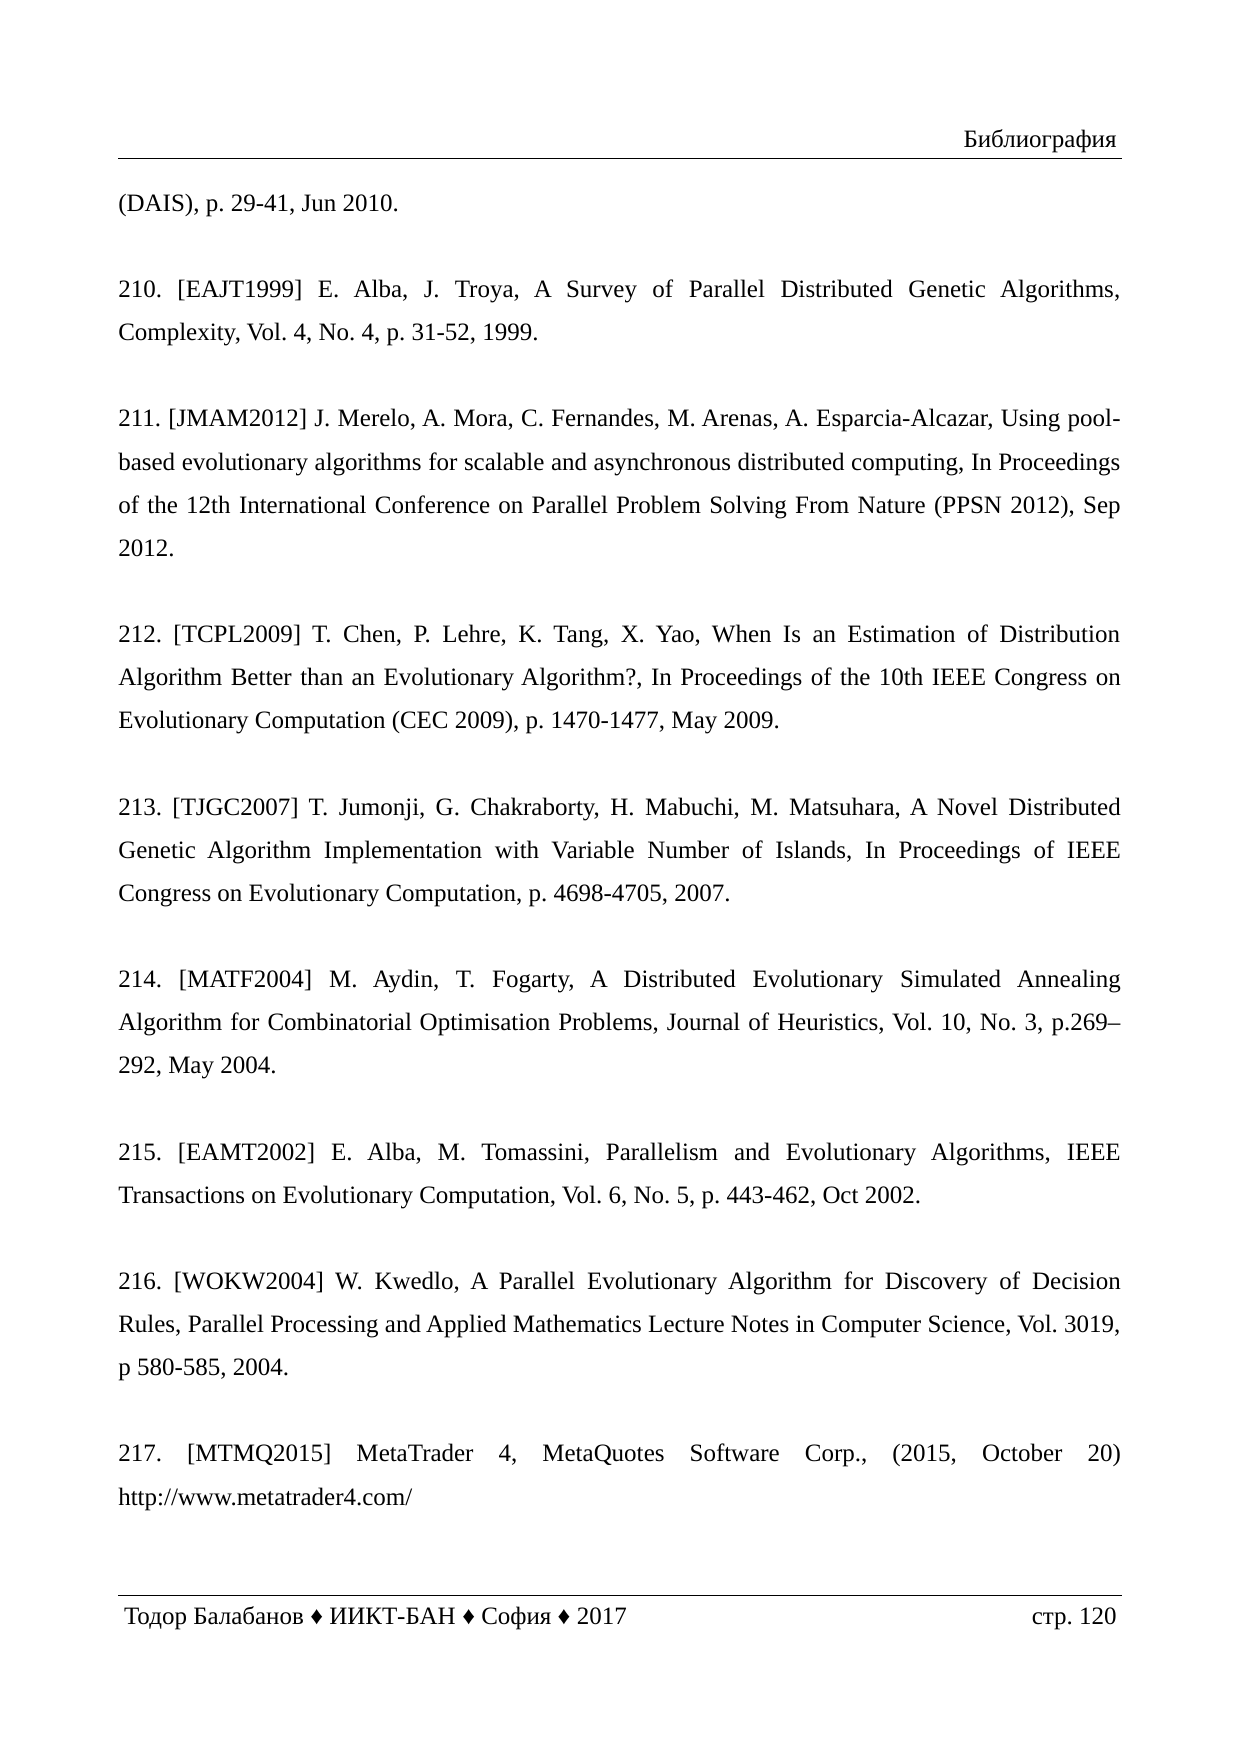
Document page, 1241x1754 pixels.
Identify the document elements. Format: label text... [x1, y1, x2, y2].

text 214. [MATF2004] M. Aydin, T. Fogarty, A Distributed Evolutionary Simulated Annealing Algorithm for Combinatorial Optimisation Problems, Journal of Heuristics, Vol. 10, No. 3, p.269–292, May 2004. [118, 964, 1122, 1079]
text (DAIS), p. 29-41, Jun 2010. [118, 188, 1122, 217]
text 215. [EAMT2002] E. Alba, M. Tomassini, Parallelism and Evolutionary Algorithms, IEEE Transactions on Evolutionary Computation, Vol. 6, No. 5, p. 443-462, Oct 2002. [118, 1137, 1122, 1208]
text 210. [EAJT1999] E. Alba, J. Troya, A Survey of Parallel Distributed Genetic Algorithms, Complexity, Vol. 4, No. 4, p. 31-52, 1999. [118, 274, 1122, 346]
text 217. [MTMQ2015] MetaTrader 4, MetaQuotes Software Corp., (2015, October 20) http://www.metatrader4.com/ [118, 1438, 1122, 1510]
text 213. [TJGC2007] T. Jumonji, G. Chakraborty, H. Mabuchi, M. Matsuhara, A Novel Distributed Genetic Algorithm Implementation with Variable Number of Islands, In Proceedings of IEEE Congress on Evolutionary Computation, p. 4698-4705, 2007. [118, 792, 1122, 907]
text 216. [WOKW2004] W. Kwedlo, A Parallel Evolutionary Algorithm for Discovery of Decision Rules, Parallel Processing and Applied Mathematics Lecture Notes in Computer Science, Vol. 3019, p 580-585, 2004. [118, 1266, 1122, 1381]
text 211. [JMAM2012] J. Merelo, A. Mora, C. Fernandes, M. Arenas, A. Esparcia-Alcazar, Using pool-based evolutionary algorithms for scalable and asynchronous distributed computing, In Proceedings of the 12th International Conference on Parallel Problem Solving From Nature (PPSN 2012), Sep 2012. [118, 403, 1122, 562]
text 212. [TCPL2009] T. Chen, P. Lehre, K. Tang, X. Yao, When Is an Estimation of Distribution Algorithm Better than an Evolutionary Algorithm?, In Proceedings of the 10th IEEE Congress on Evolutionary Computation (CEC 2009), p. 1470-1477, May 2009. [118, 619, 1122, 734]
